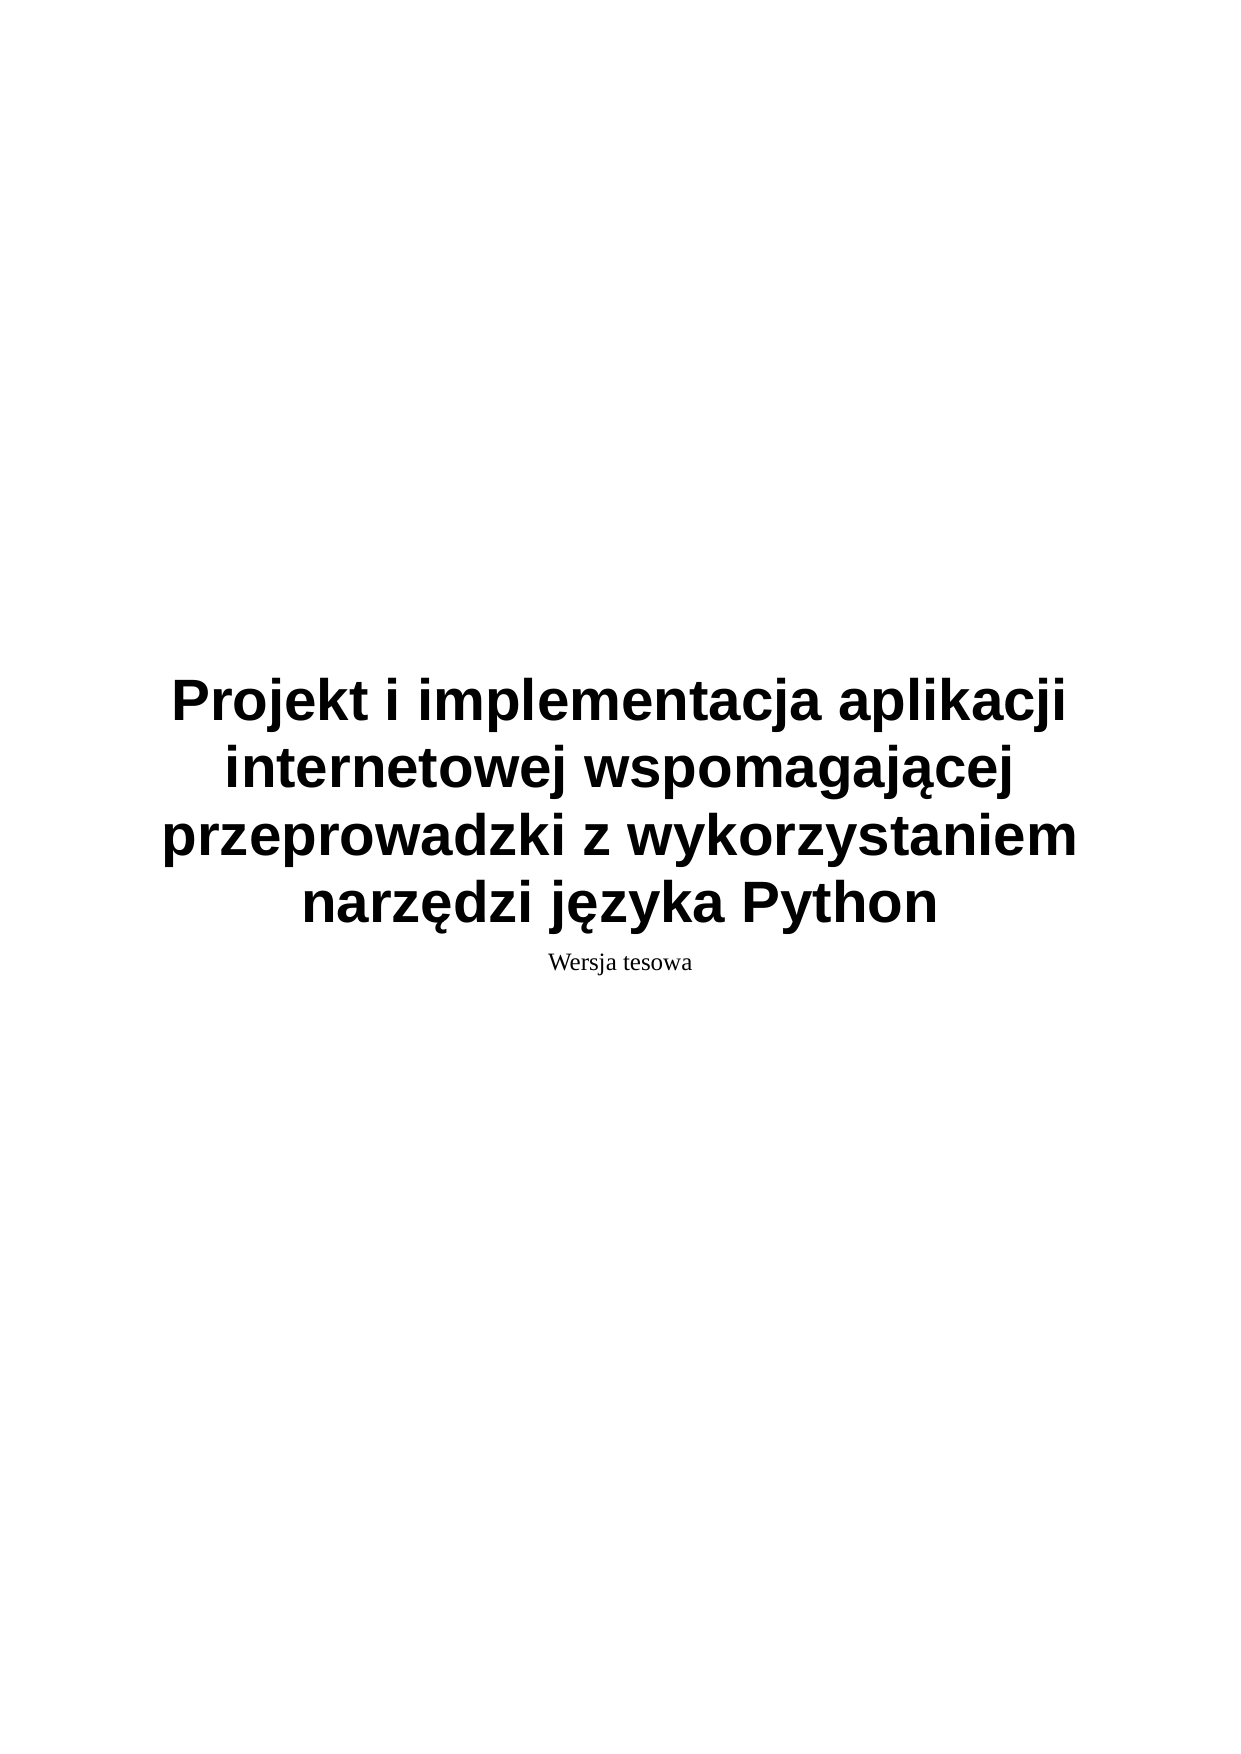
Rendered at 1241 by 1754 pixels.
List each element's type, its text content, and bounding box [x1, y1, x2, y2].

text Wersja tesowa [118, 947, 1122, 976]
title Projekt i implementacja aplikacji internetowej wspomagającej przeprowadzki z wykorzystaniem narzędzi języka Python [118, 666, 1122, 934]
